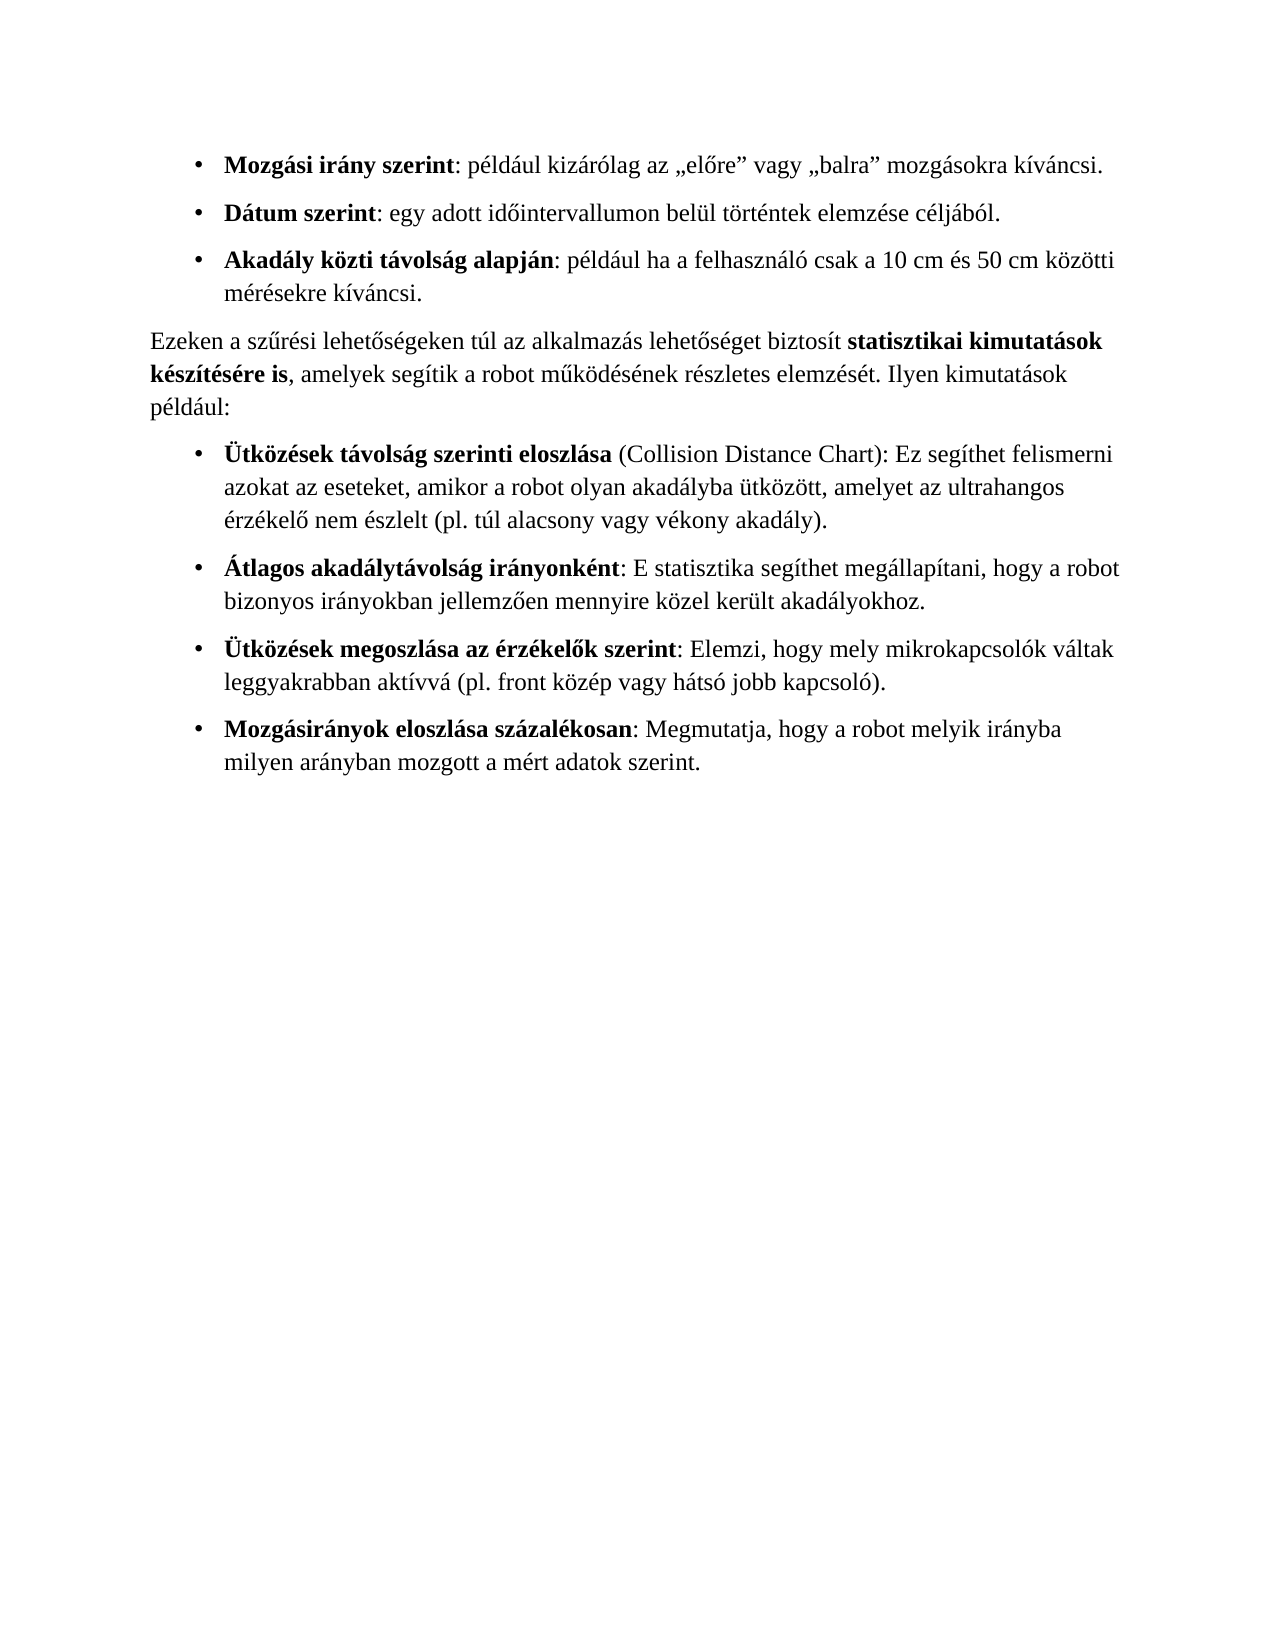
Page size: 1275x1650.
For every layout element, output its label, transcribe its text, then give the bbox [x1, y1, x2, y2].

list Átlagos akadálytávolság irányonként: E statisztika segíthet megállapítani, hogy a robot bizonyos irányokban jellemzően mennyire közel került akadályokhoz. [194, 553, 1125, 615]
list Dátum szerint: egy adott időintervallumon belül történtek elemzése céljából. [194, 198, 1125, 226]
list Mozgásirányok eloszlása százalékosan: Megmutatja, hogy a robot melyik irányba milyen arányban mozgott a mért adatok szerint. [194, 714, 1125, 776]
list Ütközések távolság szerinti eloszlása (Collision Distance Chart): Ez segíthet felismerni azokat az eseteket, amikor a robot olyan akadályba ütközött, amelyet az ultrahangos érzékelő nem észlelt (pl. túl alacsony vagy vékony akadály). [194, 439, 1125, 534]
list Akadály közti távolság alapján: például ha a felhasználó csak a 10 cm és 50 cm közötti mérésekre kíváncsi. [194, 245, 1125, 307]
list Ütközések megoszlása az érzékelők szerint: Elemzi, hogy mely mikrokapcsolók váltak leggyakrabban aktívvá (pl. front közép vagy hátsó jobb kapcsoló). [194, 634, 1125, 696]
list Mozgási irány szerint: például kizárólag az „előre” vagy „balra” mozgásokra kíváncsi. [194, 150, 1125, 179]
text Ezeken a szűrési lehetőségeken túl az alkalmazás lehetőséget biztosít statisztikai kimutatások készítésére is, amelyek segítik a robot működésének részletes elemzését. Ilyen kimutatások például: [150, 326, 1125, 421]
